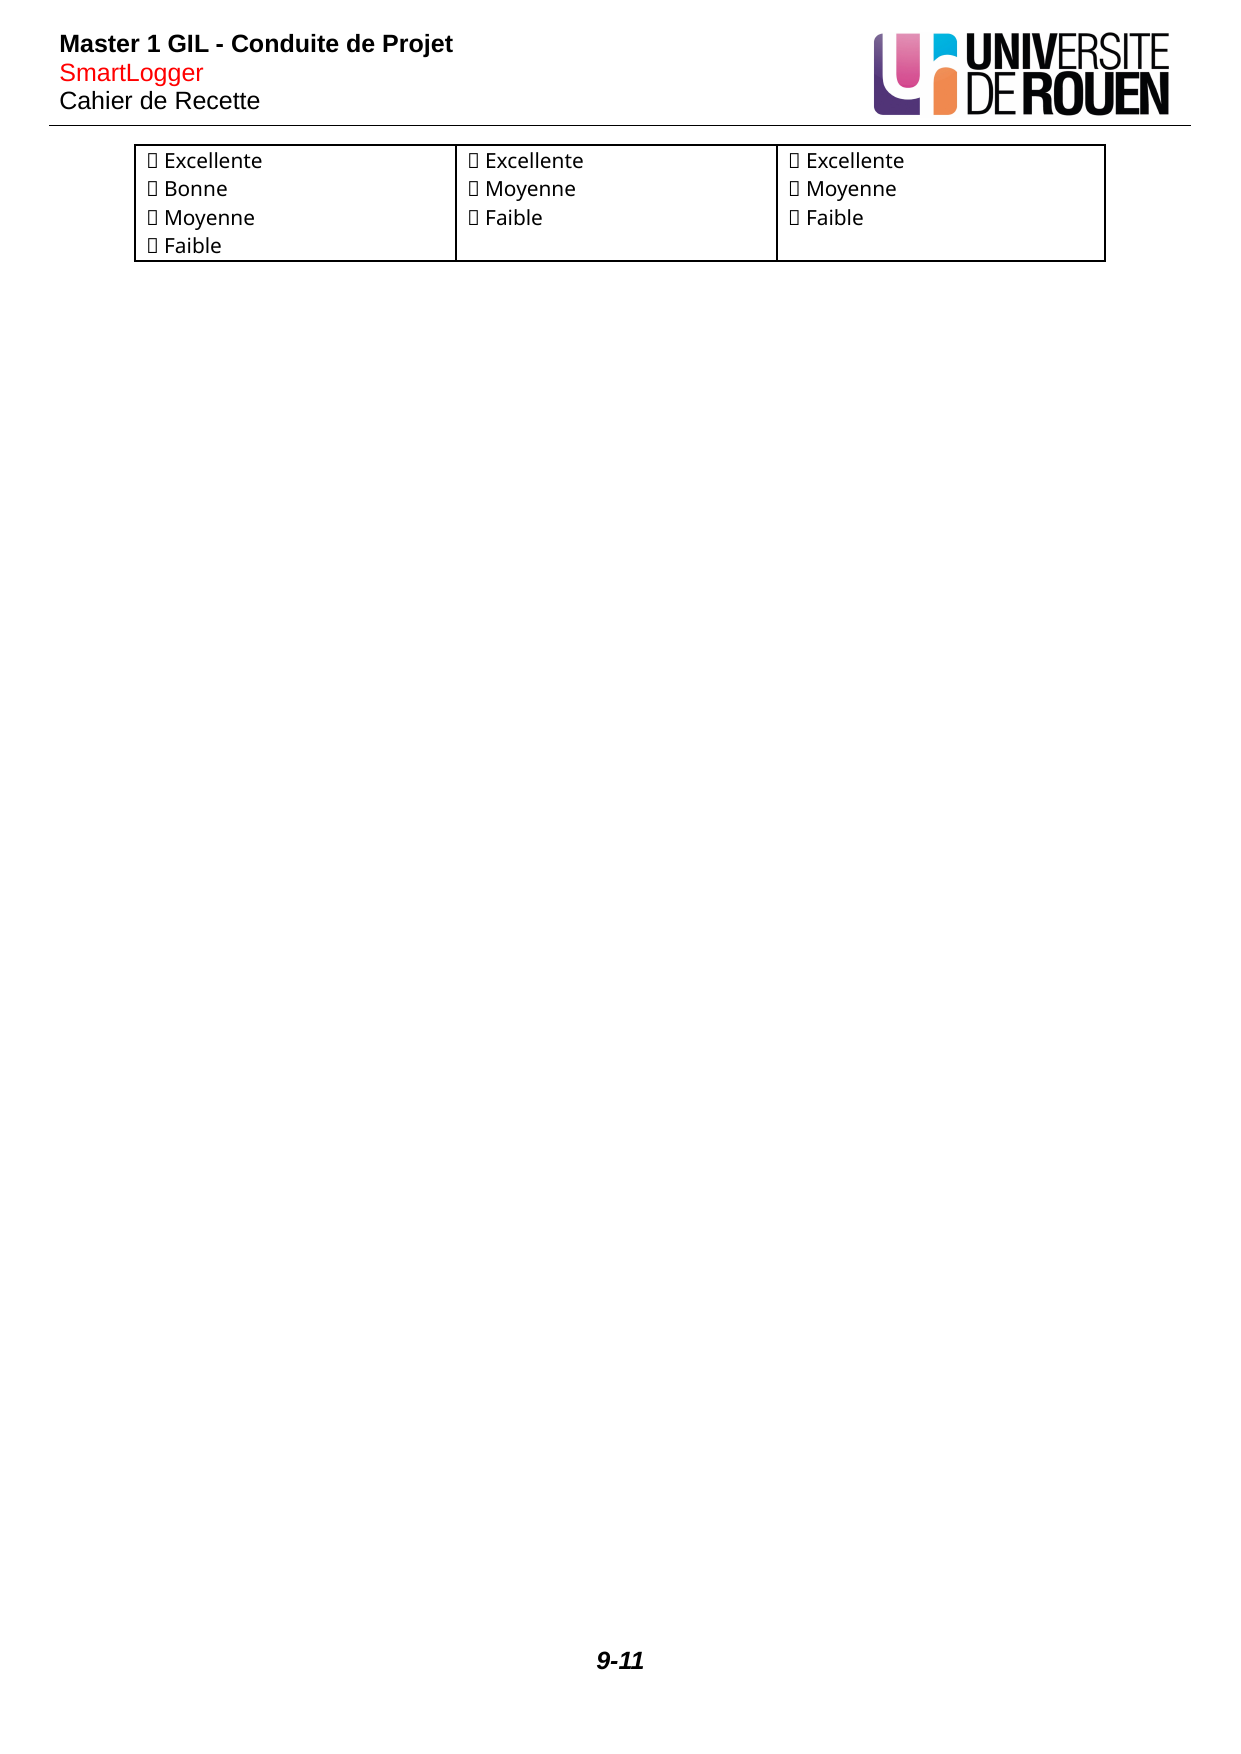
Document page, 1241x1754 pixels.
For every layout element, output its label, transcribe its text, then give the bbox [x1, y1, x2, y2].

picture [872, 32, 1170, 118]
table_cell  Excellente  Moyenne  Faible [778, 146, 1104, 259]
table_cell  Excellente  Moyenne  Faible [457, 146, 776, 259]
table_cell  Excellente  Bonne  Moyenne  Faible [136, 146, 455, 259]
